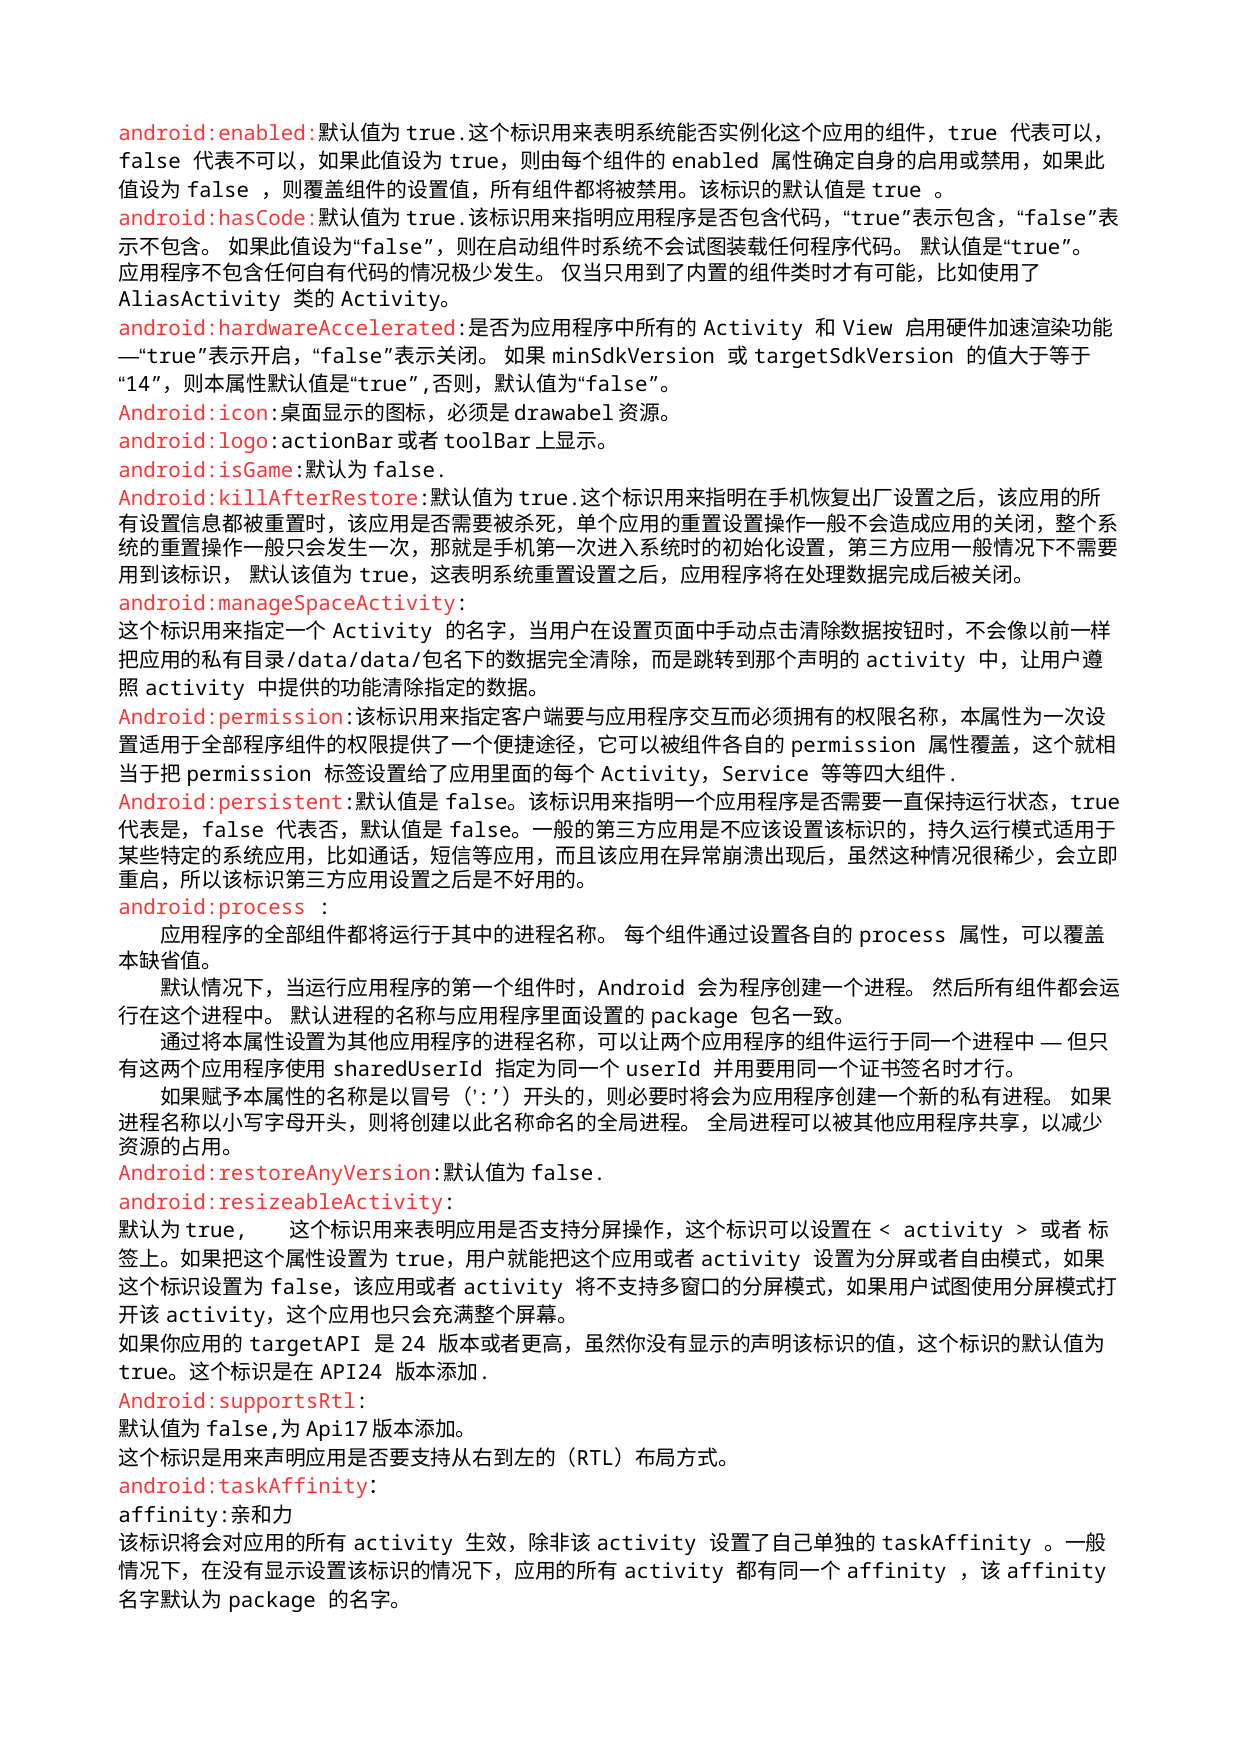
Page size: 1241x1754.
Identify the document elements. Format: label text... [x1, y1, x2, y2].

text 默认值为false,为Api17版本添加。 [118, 1414, 1122, 1443]
text Android:icon:桌面显示的图标，必须是drawabel资源。 [118, 398, 1122, 426]
text 这个标识是用来声明应用是否要支持从右到左的（RTL）布局方式。 [118, 1443, 1122, 1471]
text affinity:亲和力 [118, 1500, 1122, 1528]
text android:taskAffinity： [118, 1471, 1122, 1500]
text 通过将本属性设置为其他应用程序的进程名称，可以让两个应用程序的组件运行于同一个进程中 — 但只有这两个应用程序使用 sharedUserId 指定为同一个 userId 并用要用同一个证书签名时才行。 [118, 1030, 1122, 1082]
text android:isGame:默认为false. [118, 455, 1122, 483]
text android:manageSpaceActivity: [118, 588, 1122, 617]
text android:enabled:默认值为true.这个标识用来表明系统能否实例化这个应用的组件，true 代表可以，false 代表不可以，如果此值设为 true，则由每个组件的 enabled 属性确定自身的启用或禁用，如果此值设为 false ，则覆盖组件的设置值，所有组件都将被禁用。该标识的默认值是 true 。 [118, 118, 1122, 203]
text 如果你应用的 targetAPI 是 24 版本或者更高，虽然你没有显示的声明该标识的值，这个标识的默认值为 true。这个标识是在 API24 版本添加. [118, 1329, 1122, 1386]
text 应用程序不包含任何自有代码的情况极少发生。 仅当只用到了内置的组件类时才有可能，比如使用了AliasActivity 类的 Activity。 [118, 260, 1122, 313]
text android:hardwareAccelerated:是否为应用程序中所有的 Activity 和 View 启用硬件加速渲染功能 —“true”表示开启，“false”表示关闭。 如果 minSdkVersion 或 targetSdkVersion 的值大于等于“14”，则本属性默认值是“true”,否则，默认值为“false”。 [118, 313, 1122, 398]
text Android:restoreAnyVersion:默认值为false. [118, 1158, 1122, 1187]
text Android:killAfterRestore:默认值为true.这个标识用来指明在手机恢复出厂设置之后，该应用的所有设置信息都被重置时，该应用是否需要被杀死，单个应用的重置设置操作一般不会造成应用的关闭，整个系统的重置操作一般只会发生一次，那就是手机第一次进入系统时的初始化设置，第三方应用一般情况下不需要用到该标识， 默认该值为 true，这表明系统重置设置之后，应用程序将在处理数据完成后被关闭。 [118, 483, 1122, 588]
text 应用程序的全部组件都将运行于其中的进程名称。 每个组件通过设置各自的 process 属性，可以覆盖本缺省值。 [118, 920, 1122, 973]
text Android:supportsRtl: [118, 1386, 1122, 1414]
text 默认为true, 这个标识用来表明应用是否支持分屏操作，这个标识可以设置在 < activity > 或者 标签上。如果把这个属性设置为 true，用户就能把这个应用或者 activity 设置为分屏或者自由模式，如果这个标识设置为 false，该应用或者 activity 将不支持多窗口的分屏模式，如果用户试图使用分屏模式打开该 activity，这个应用也只会充满整个屏幕。 [118, 1215, 1122, 1329]
text 这个标识用来指定一个 Activity 的名字，当用户在设置页面中手动点击清除数据按钮时，不会像以前一样把应用的私有目录/data/data/包名下的数据完全清除，而是跳转到那个声明的 activity 中，让用户遵照 activity 中提供的功能清除指定的数据。 [118, 617, 1122, 702]
text 如果赋予本属性的名称是以冒号（’:’）开头的，则必要时将会为应用程序创建一个新的私有进程。 如果进程名称以小写字母开头，则将创建以此名称命名的全局进程。 全局进程可以被其他应用程序共享，以减少资源的占用。 [118, 1082, 1122, 1158]
text Android:permission:该标识用来指定客户端要与应用程序交互而必须拥有的权限名称，本属性为一次设置适用于全部程序组件的权限提供了一个便捷途径，它可以被组件各自的 permission 属性覆盖，这个就相当于把 permission 标签设置给了应用里面的每个 Activity，Service 等等四大组件. [118, 702, 1122, 787]
text Android:persistent:默认值是 false。该标识用来指明一个应用程序是否需要一直保持运行状态，true 代表是，false 代表否，默认值是 false。一般的第三方应用是不应该设置该标识的，持久运行模式适用于某些特定的系统应用，比如通话，短信等应用，而且该应用在异常崩溃出现后，虽然这种情况很稀少，会立即重启，所以该标识第三方应用设置之后是不好用的。 [118, 787, 1122, 892]
text 默认情况下，当运行应用程序的第一个组件时，Android 会为程序创建一个进程。 然后所有组件都会运行在这个进程中。 默认进程的名称与应用程序里面设置的 package 包名一致。 [118, 973, 1122, 1030]
text android:hasCode:默认值为true.该标识用来指明应用程序是否包含代码，“true”表示包含，“false”表示不包含。 如果此值设为“false”，则在启动组件时系统不会试图装载任何程序代码。 默认值是“true”。 [118, 203, 1122, 260]
text 该标识将会对应用的所有 activity 生效，除非该 activity 设置了自己单独的 taskAffinity 。一般情况下，在没有显示设置该标识的情况下，应用的所有 activity 都有同一个 affinity ，该 affinity 名字默认为 package 的名字。 [118, 1528, 1122, 1613]
text android:logo:actionBar或者toolBar上显示。 [118, 426, 1122, 455]
text android:resizeableActivity: [118, 1187, 1122, 1215]
text android:process : [118, 892, 1122, 920]
